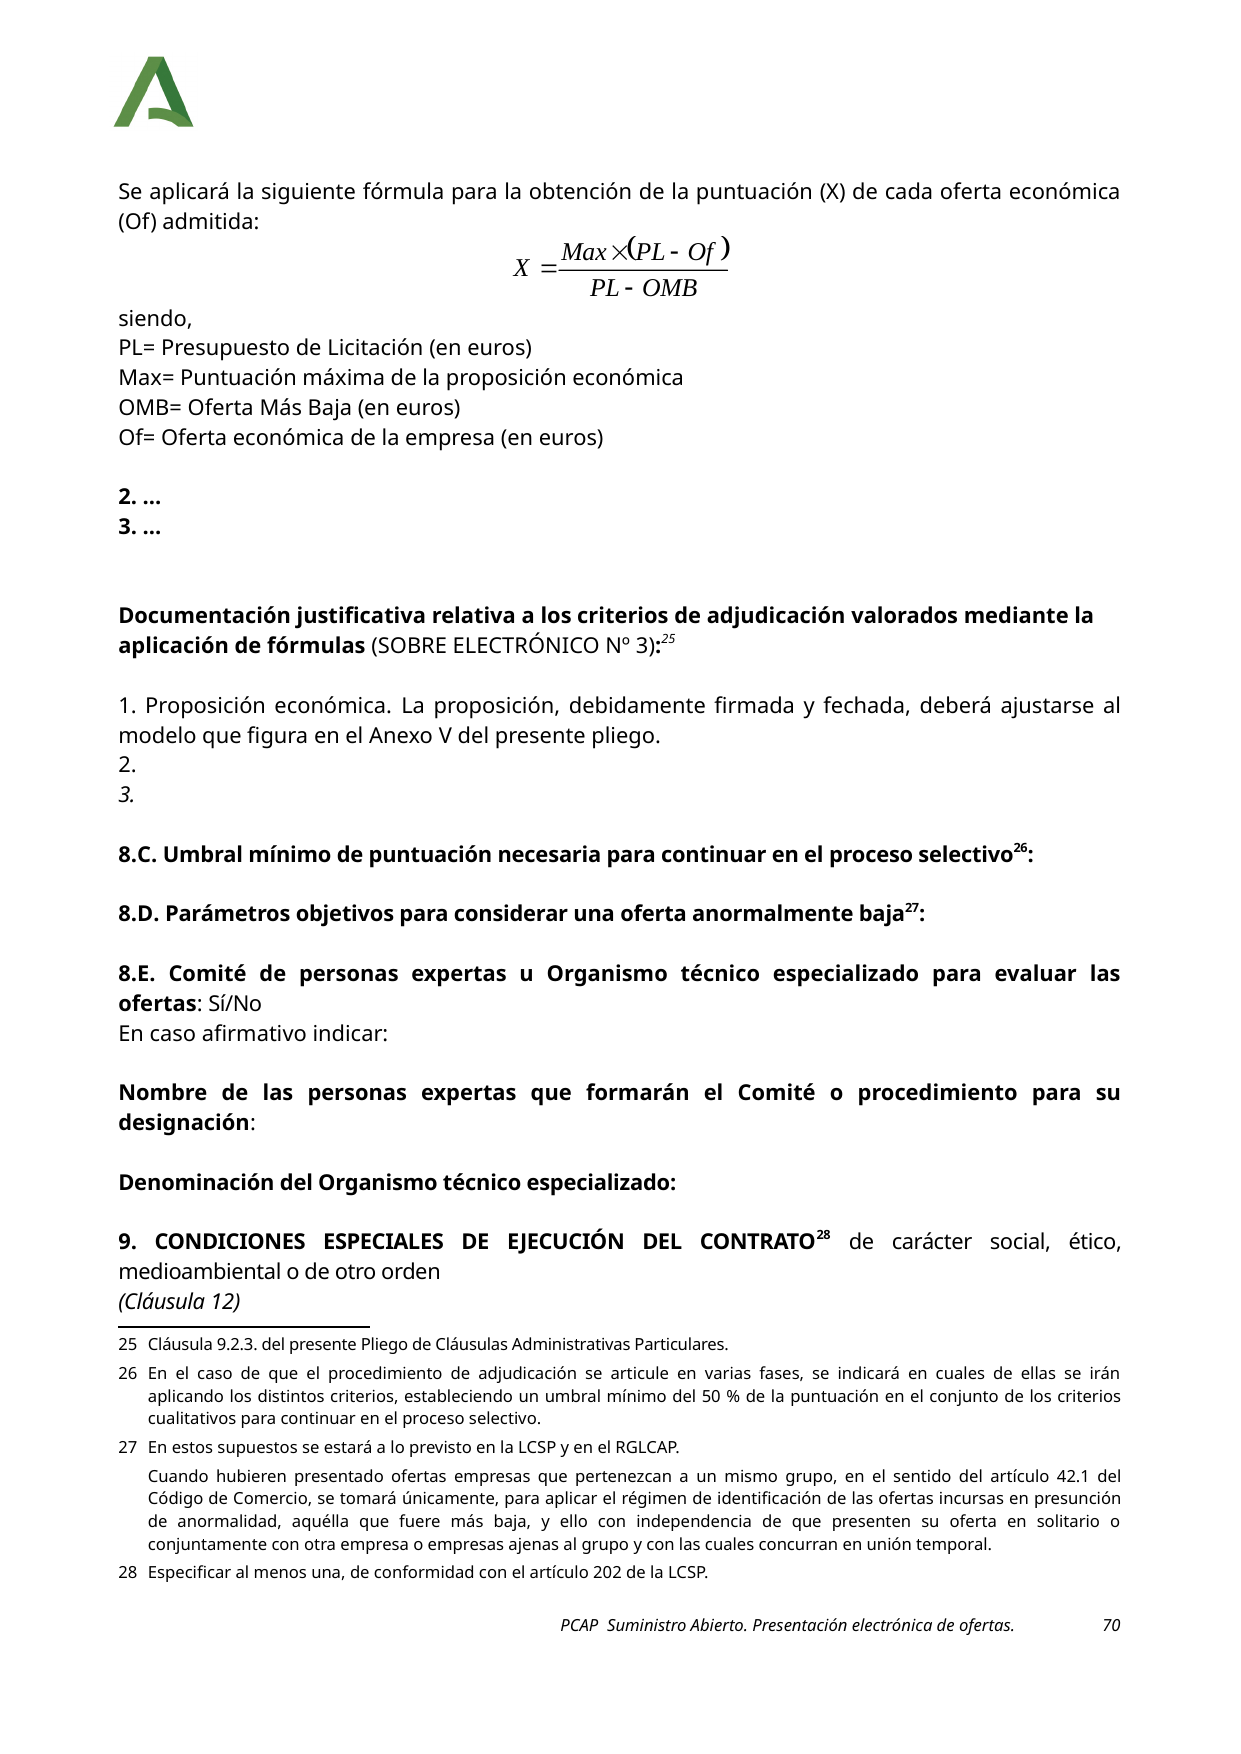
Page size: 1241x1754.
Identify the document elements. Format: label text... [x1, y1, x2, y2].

picture [109, 52, 198, 131]
text Nombre de las personas expertas que formarán el Comité o procedimiento para su designación: [118, 1077, 1122, 1137]
text 2. ... [118, 481, 1122, 511]
text 3. [118, 779, 1122, 809]
text 1. Proposición económica. La proposición, debidamente firmada y fechada, deberá ajustarse al modelo que figura en el Anexo V del presente pliego. [118, 690, 1122, 749]
text En el caso de que el procedimiento de adjudicación se articule en varias fases, se indicará en cuales de ellas se irán aplicando los distintos criterios, estableciendo un umbral mínimo del 50 % de la puntuación en el conjunto de los criterios cualitativos para continuar en el proceso selectivo. [118, 1361, 1122, 1429]
text 8.C. Umbral mínimo de puntuación necesaria para continuar en el proceso selectivo: [118, 839, 1122, 869]
text Max= Puntuación máxima de la proposición económica [118, 362, 1122, 392]
text Denominación del Organismo técnico especializado: [118, 1167, 1122, 1196]
text 3. ... [118, 511, 1122, 541]
text En estos supuestos se estará a lo previsto en la LCSP y en el RGLCAP. [118, 1436, 1122, 1458]
text Cláusula 9.2.3. del presente Pliego de Cláusulas Administrativas Particulares. [118, 1333, 1122, 1356]
text Documentación justificativa relativa a los criterios de adjudicación valorados mediante la aplicación de fórmulas (SOBRE ELECTRÓNICO Nº 3): [118, 601, 1122, 660]
text 2. [118, 749, 1122, 779]
text Especificar al menos una, de conformidad con el artículo 202 de la LCSP. [118, 1561, 1122, 1584]
text 8.D. Parámetros objetivos para considerar una oferta anormalmente baja: [118, 898, 1122, 928]
text PL= Presupuesto de Licitación (en euros) [118, 332, 1122, 362]
text 8.E. Comité de personas expertas u Organismo técnico especializado para evaluar las ofertas: Sí/No [118, 958, 1122, 1018]
text En caso afirmativo indicar: [118, 1018, 1122, 1047]
text Se aplicará la siguiente fórmula para la obtención de la puntuación (X) de cada oferta económica (Of) admitida: [118, 176, 1122, 236]
text Cuando hubieren presentado ofertas empresas que pertenezcan a un mismo grupo, en el sentido del artículo 42.1 del Código de Comercio, se tomará únicamente, para aplicar el régimen de identificación de las ofertas incursas en presunción de anormalidad, aquélla que fuere más baja, y ello con independencia de que presenten su oferta en solitario o conjuntamente con otra empresa o empresas ajenas al grupo y con las cuales concurran en unión temporal. [118, 1464, 1122, 1555]
text OMB= Oferta Más Baja (en euros) [118, 392, 1122, 422]
text siendo, [118, 303, 1122, 332]
text Of= Oferta económica de la empresa (en euros) [118, 422, 1122, 452]
text 9. CONDICIONES ESPECIALES DE EJECUCIÓN DEL CONTRATO de carácter social, ético, medioambiental o de otro orden [118, 1226, 1122, 1286]
text (Cláusula 12) [118, 1286, 1122, 1316]
